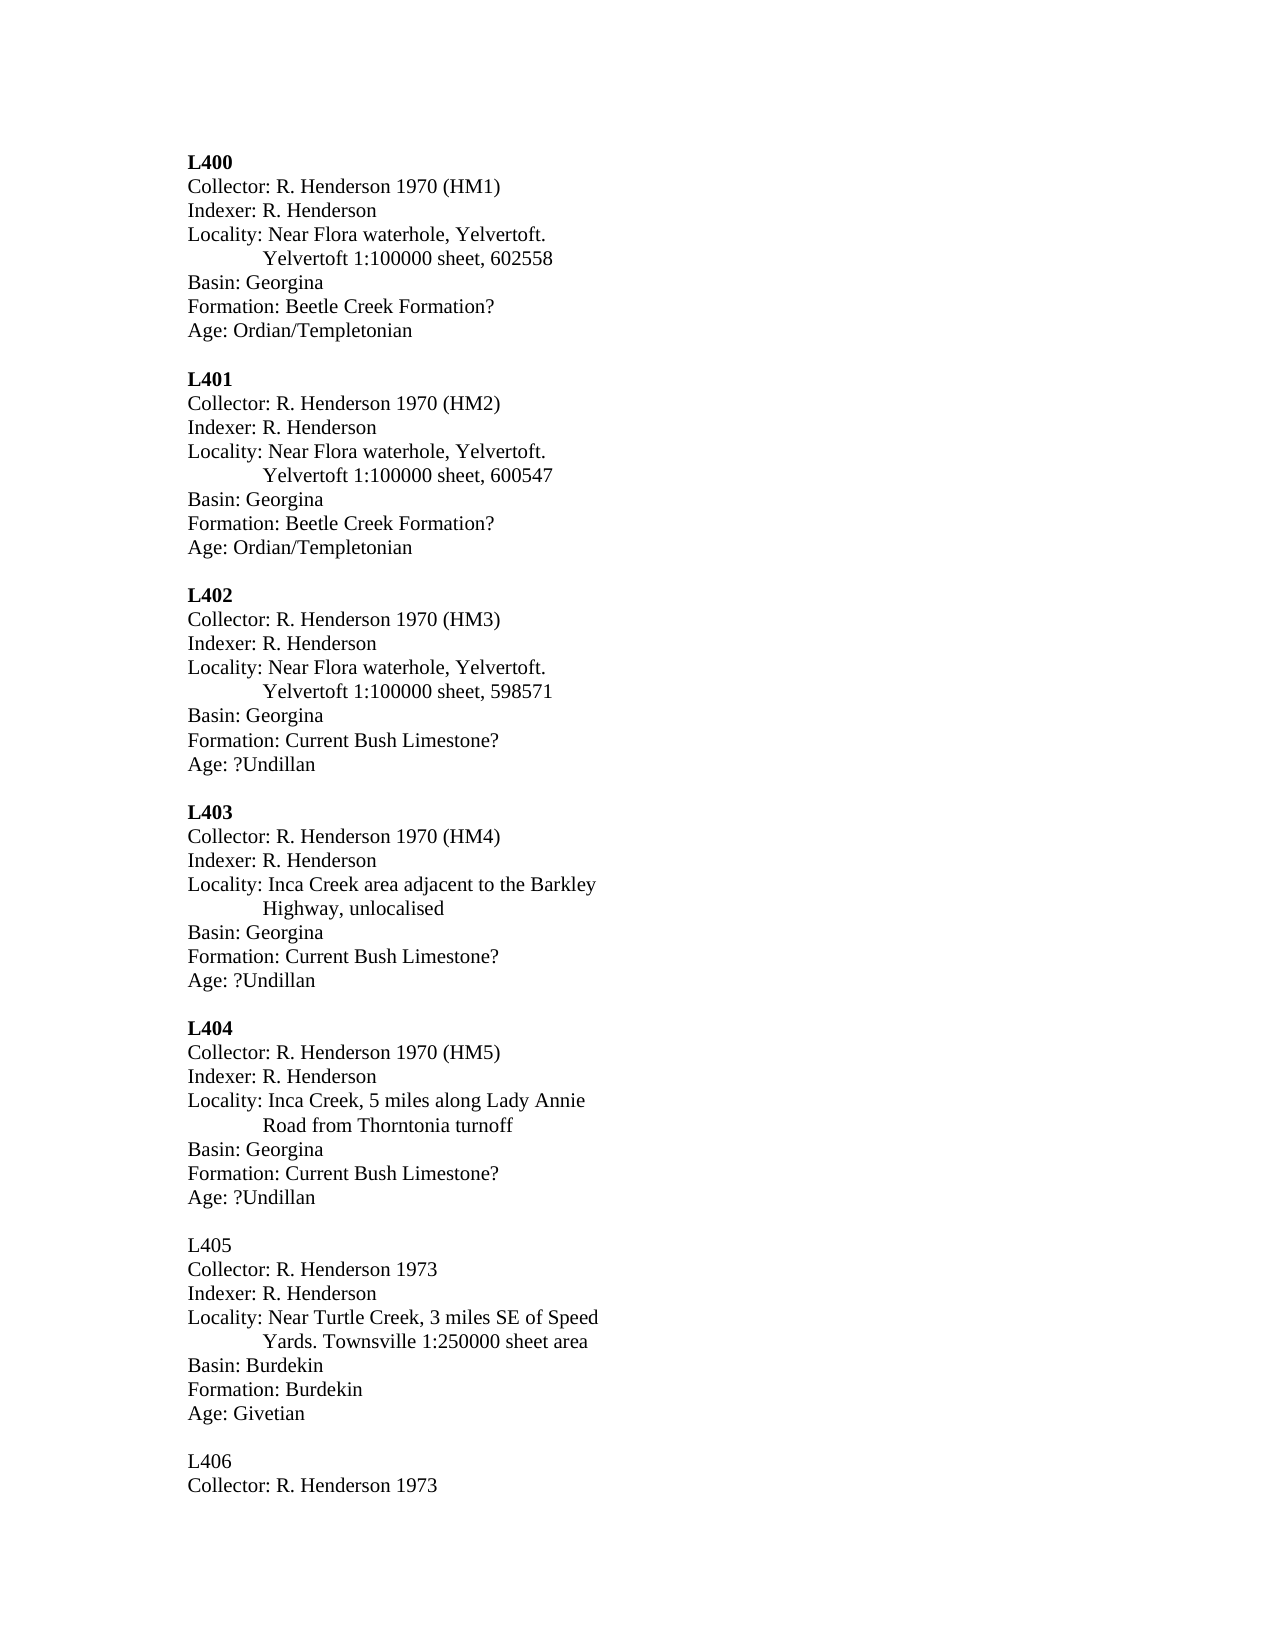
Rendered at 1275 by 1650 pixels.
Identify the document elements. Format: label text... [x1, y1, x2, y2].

text Collector: R. Henderson 1970 (HM5) [187, 1040, 1087, 1064]
text L402 [187, 583, 1087, 607]
text Yelvertoft 1:100000 sheet, 600547 [187, 463, 1087, 487]
text Formation: Current Bush Limestone? [187, 727, 1087, 752]
text Collector: R. Henderson 1973 [187, 1473, 1087, 1497]
text Indexer: R. Henderson [187, 415, 1087, 439]
text L406 [187, 1449, 1087, 1473]
text Locality: Near Flora waterhole, Yelvertoft. [187, 222, 1087, 246]
text Indexer: R. Henderson [187, 848, 1087, 872]
text Basin: Georgina [187, 1137, 1087, 1161]
text Basin: Georgina [187, 487, 1087, 511]
text L404 [187, 1016, 1087, 1040]
text Formation: Beetle Creek Formation? [187, 294, 1087, 318]
text Road from Thorntonia turnoff [187, 1112, 1087, 1137]
text Collector: R. Henderson 1973 [187, 1257, 1087, 1281]
text Age: Ordian/Templetonian [187, 535, 1087, 559]
text Collector: R. Henderson 1970 (HM4) [187, 824, 1087, 848]
text Age: Givetian [187, 1401, 1087, 1425]
text Indexer: R. Henderson [187, 198, 1087, 222]
text Formation: Current Bush Limestone? [187, 944, 1087, 968]
text Locality: Inca Creek area adjacent to the Barkley [187, 872, 1087, 896]
text Yelvertoft 1:100000 sheet, 598571 [187, 679, 1087, 703]
text Locality: Near Flora waterhole, Yelvertoft. [187, 655, 1087, 679]
text Formation: Current Bush Limestone? [187, 1161, 1087, 1185]
text Yards. Townsville 1:250000 sheet area [187, 1329, 1087, 1353]
text Locality: Near Flora waterhole, Yelvertoft. [187, 439, 1087, 463]
text Basin: Burdekin [187, 1353, 1087, 1377]
text Age: Ordian/Templetonian [187, 318, 1087, 342]
text L405 [187, 1233, 1087, 1257]
text Collector: R. Henderson 1970 (HM3) [187, 607, 1087, 631]
text L401 [187, 367, 1087, 391]
text Basin: Georgina [187, 270, 1087, 294]
text L400 [187, 150, 1087, 174]
text Age: ?Undillan [187, 1185, 1087, 1209]
text Indexer: R. Henderson [187, 1064, 1087, 1088]
text Age: ?Undillan [187, 752, 1087, 776]
text Locality: Near Turtle Creek, 3 miles SE of Speed [187, 1305, 1087, 1329]
text Formation: Beetle Creek Formation? [187, 511, 1087, 535]
text Collector: R. Henderson 1970 (HM1) [187, 174, 1087, 198]
text Basin: Georgina [187, 920, 1087, 944]
text Highway, unlocalised [187, 896, 1087, 920]
text Locality: Inca Creek, 5 miles along Lady Annie [187, 1088, 1087, 1112]
text L403 [187, 800, 1087, 824]
text Collector: R. Henderson 1970 (HM2) [187, 391, 1087, 415]
text Basin: Georgina [187, 703, 1087, 727]
text Age: ?Undillan [187, 968, 1087, 992]
text Indexer: R. Henderson [187, 631, 1087, 655]
text Yelvertoft 1:100000 sheet, 602558 [187, 246, 1087, 270]
text Indexer: R. Henderson [187, 1281, 1087, 1305]
text Formation: Burdekin [187, 1377, 1087, 1401]
